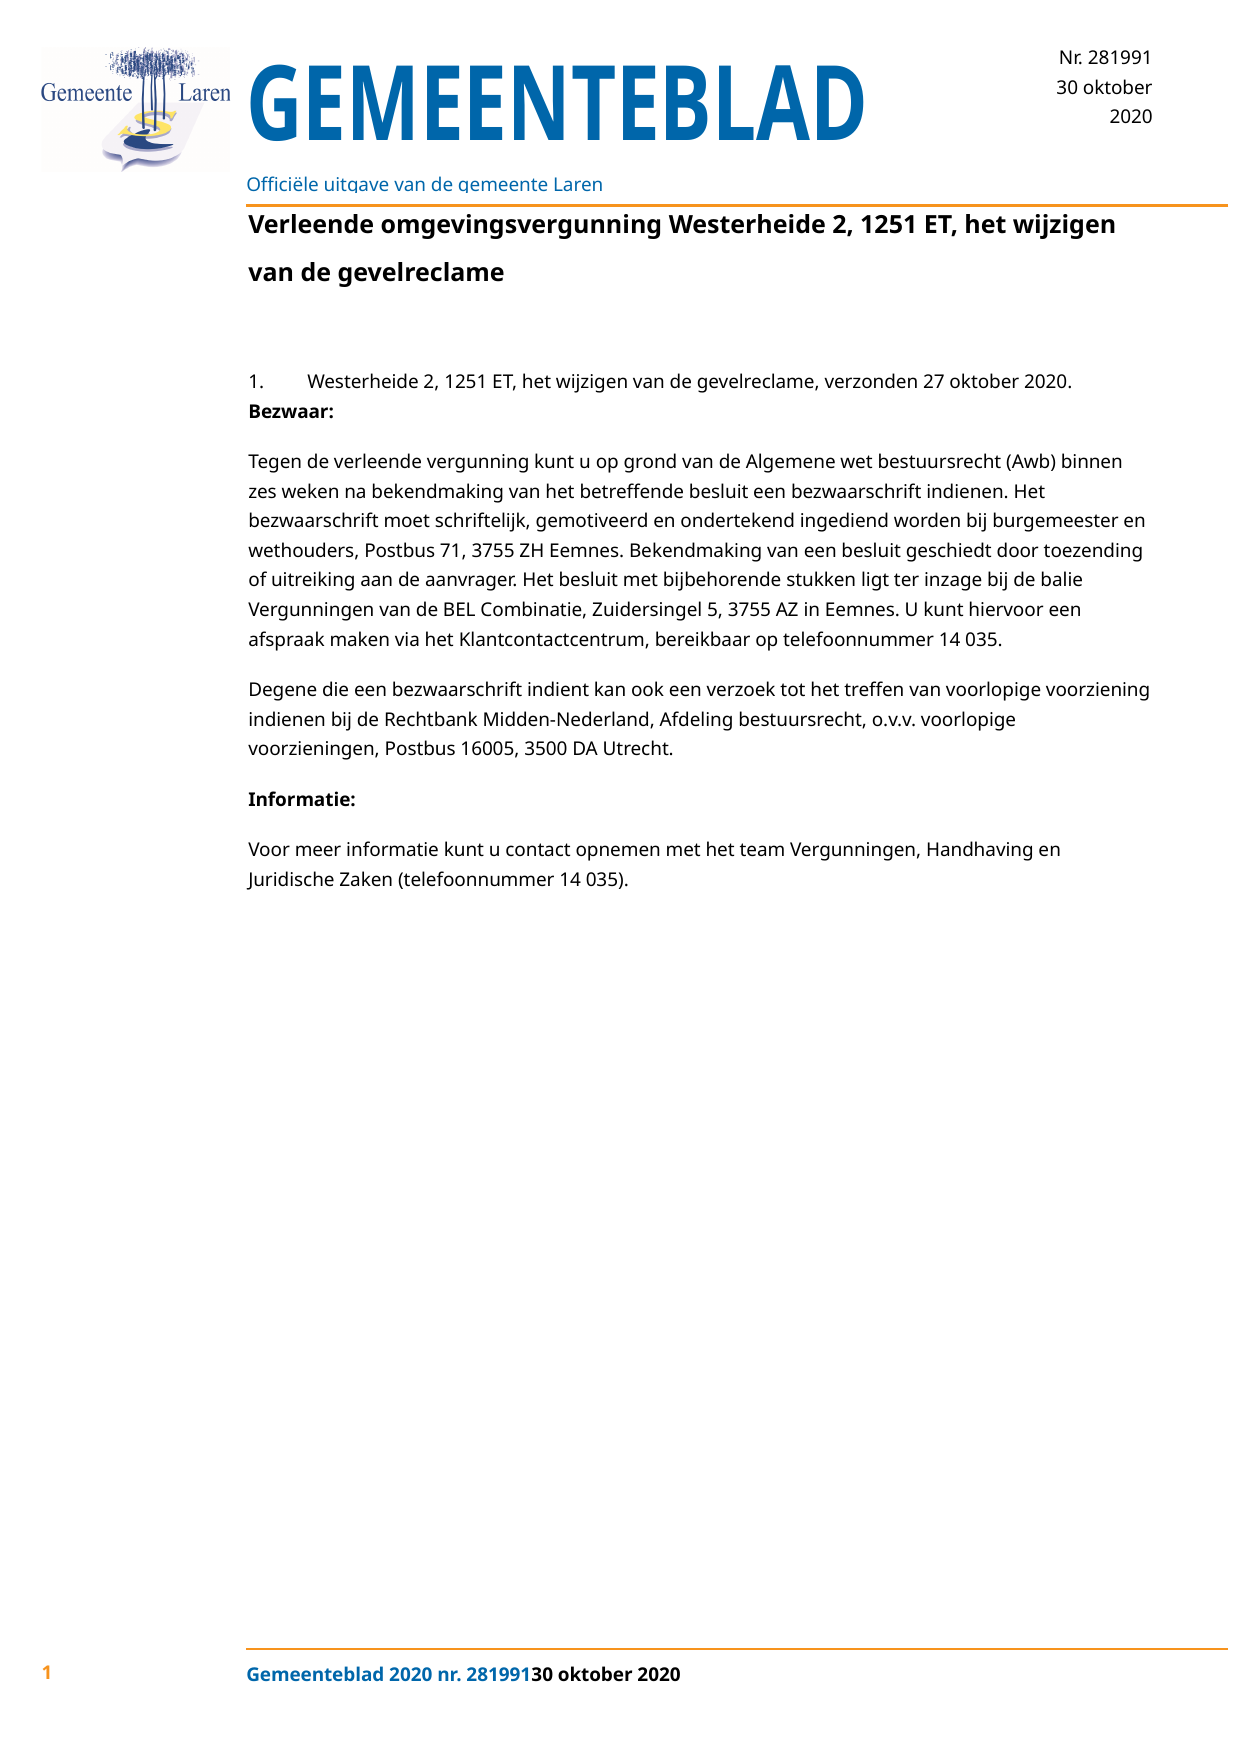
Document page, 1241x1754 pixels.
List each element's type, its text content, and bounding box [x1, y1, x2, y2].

list Westerheide 2, 1251 ET, het wijzigen van de gevelreclame, verzonden 27 oktober 2020. [248, 368, 1152, 394]
text Bezwaar: [248, 398, 1152, 424]
text Informatie: [248, 786, 1152, 812]
text Tegen de verleende vergunning kunt u op grond van de Algemene wet bestuursrecht (Awb) binnen zes weken na bekendmaking van het betreffende besluit een bezwaarschrift indienen. Het bezwaarschrift moet schriftelijk, gemotiveerd en ondertekend ingediend worden bij burgemeester en wethouders, Postbus 71, 3755 ZH Eemnes. Bekendmaking van een besluit geschiedt door toezending of uitreiking aan de aanvrager. Het besluit met bijbehorende stukken ligt ter inzage bij de balie Vergunningen van de BEL Combinatie, Zuidersingel 5, 3755 AZ in Eemnes. U kunt hiervoor een afspraak maken via het Klantcontactcentrum, bereikbaar op telefoonnummer 14 035. [248, 448, 1152, 652]
picture [41, 47, 231, 172]
text Verleende omgevingsvergunning Westerheide 2, 1251 ET, het wijzigen van de gevelreclame [248, 207, 1152, 288]
text Voor meer informatie kunt u contact opnemen met het team Vergunningen, Handhaving en Juridische Zaken (telefoonnummer 14 035). [248, 836, 1152, 892]
text Degene die een bezwaarschrift indient kan ook een verzoek tot het treffen van voorlopige voorziening indienen bij de Rechtbank Midden-Nederland, Afdeling bestuursrecht, o.v.v. voorlopige voorzieningen, Postbus 16005, 3500 DA Utrecht. [248, 676, 1152, 761]
